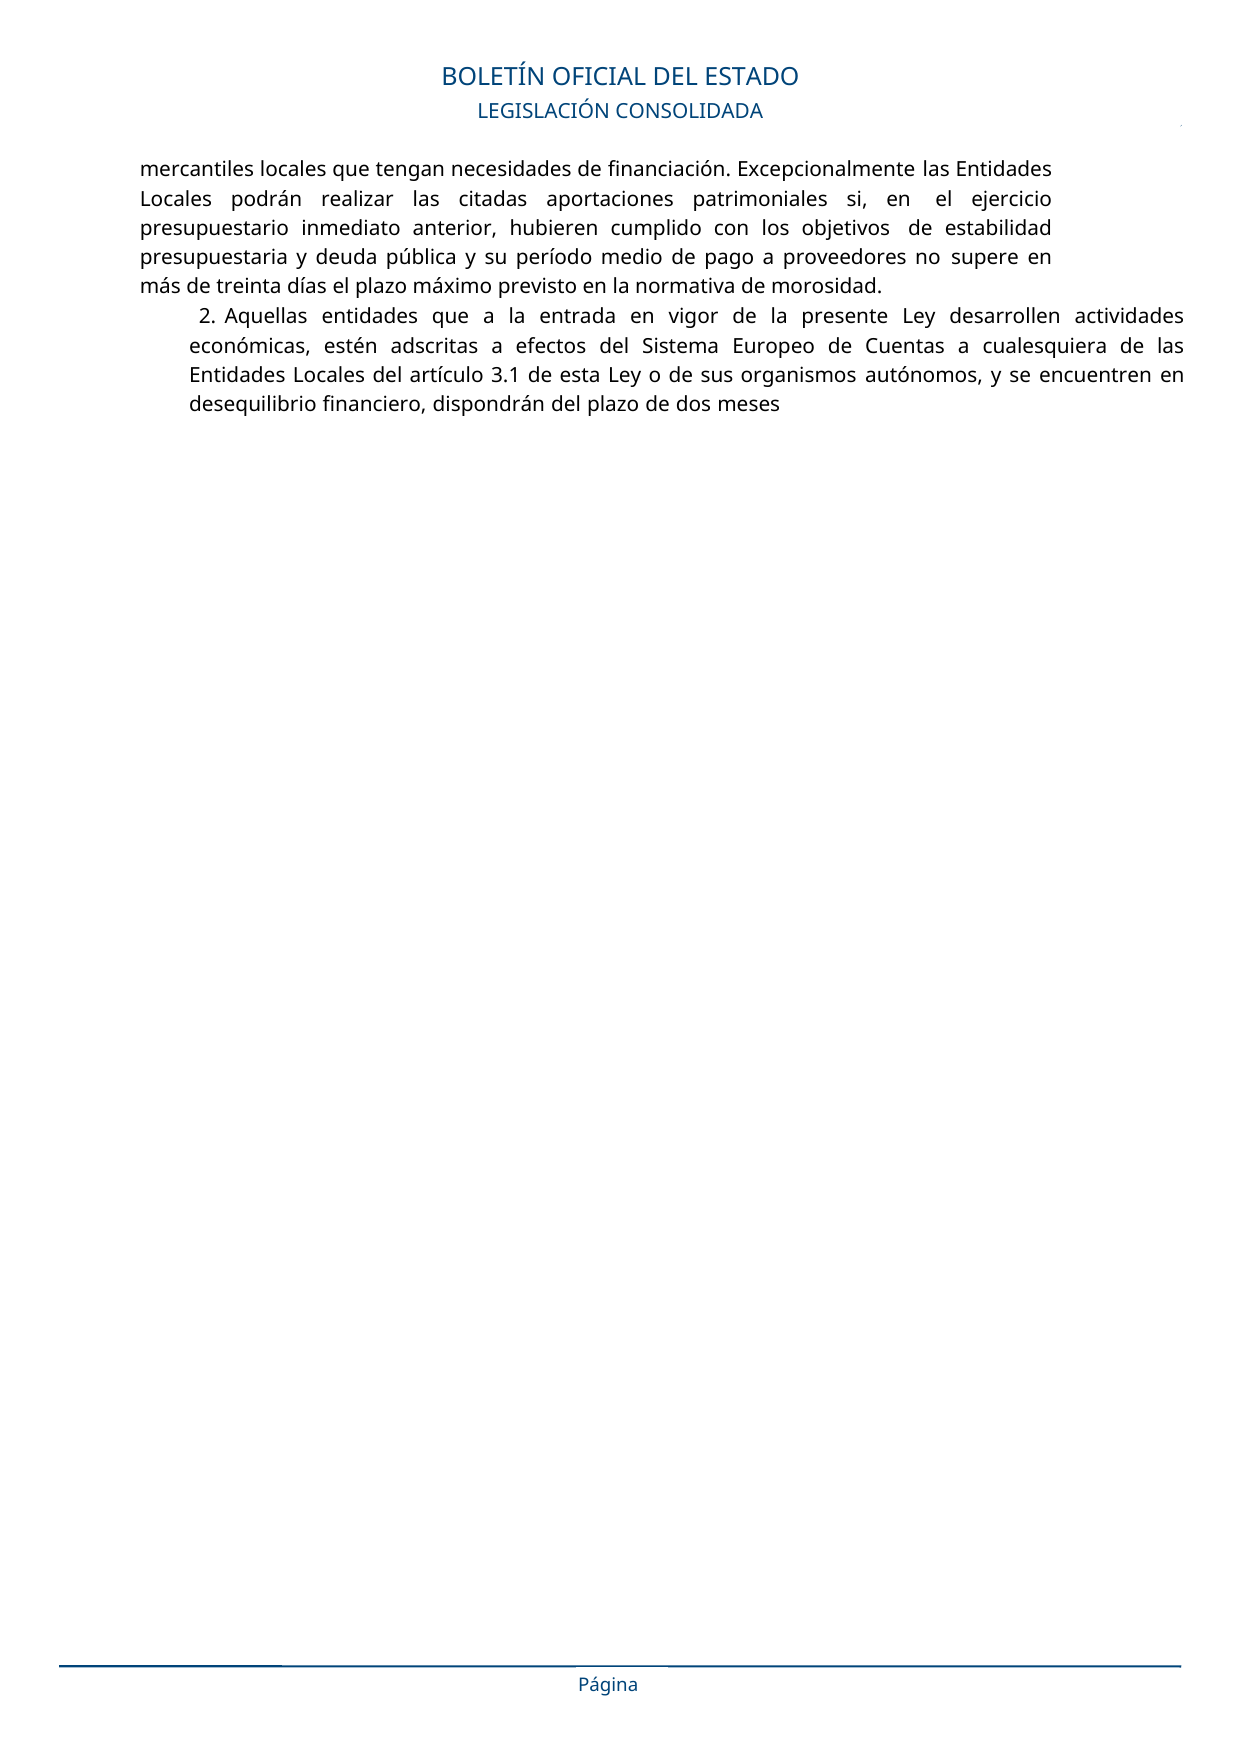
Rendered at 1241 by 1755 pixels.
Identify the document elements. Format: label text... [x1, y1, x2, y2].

list Aquellas entidades que a la entrada en vigor de la presente Ley desarrollen actividades económicas, estén adscritas a efectos del Sistema Europeo de Cuentas a cualesquiera de las Entidades Locales del artículo 3.1 de esta Ley o de sus organismos autónomos, y se encuentren en desequilibrio financiero, dispondrán del plazo de dos meses [163, 302, 1184, 418]
text mercantiles locales que tengan necesidades de financiación. Excepcionalmente las Entidades Locales podrán realizar las citadas aportaciones patrimoniales si, en el ejercicio presupuestario inmediato anterior, hubieren cumplido con los objetivos de estabilidad presupuestaria y deuda pública y su período medio de pago a proveedores no supere en más de treinta días el plazo máximo previsto en la normativa de morosidad. [139, 154, 1052, 300]
